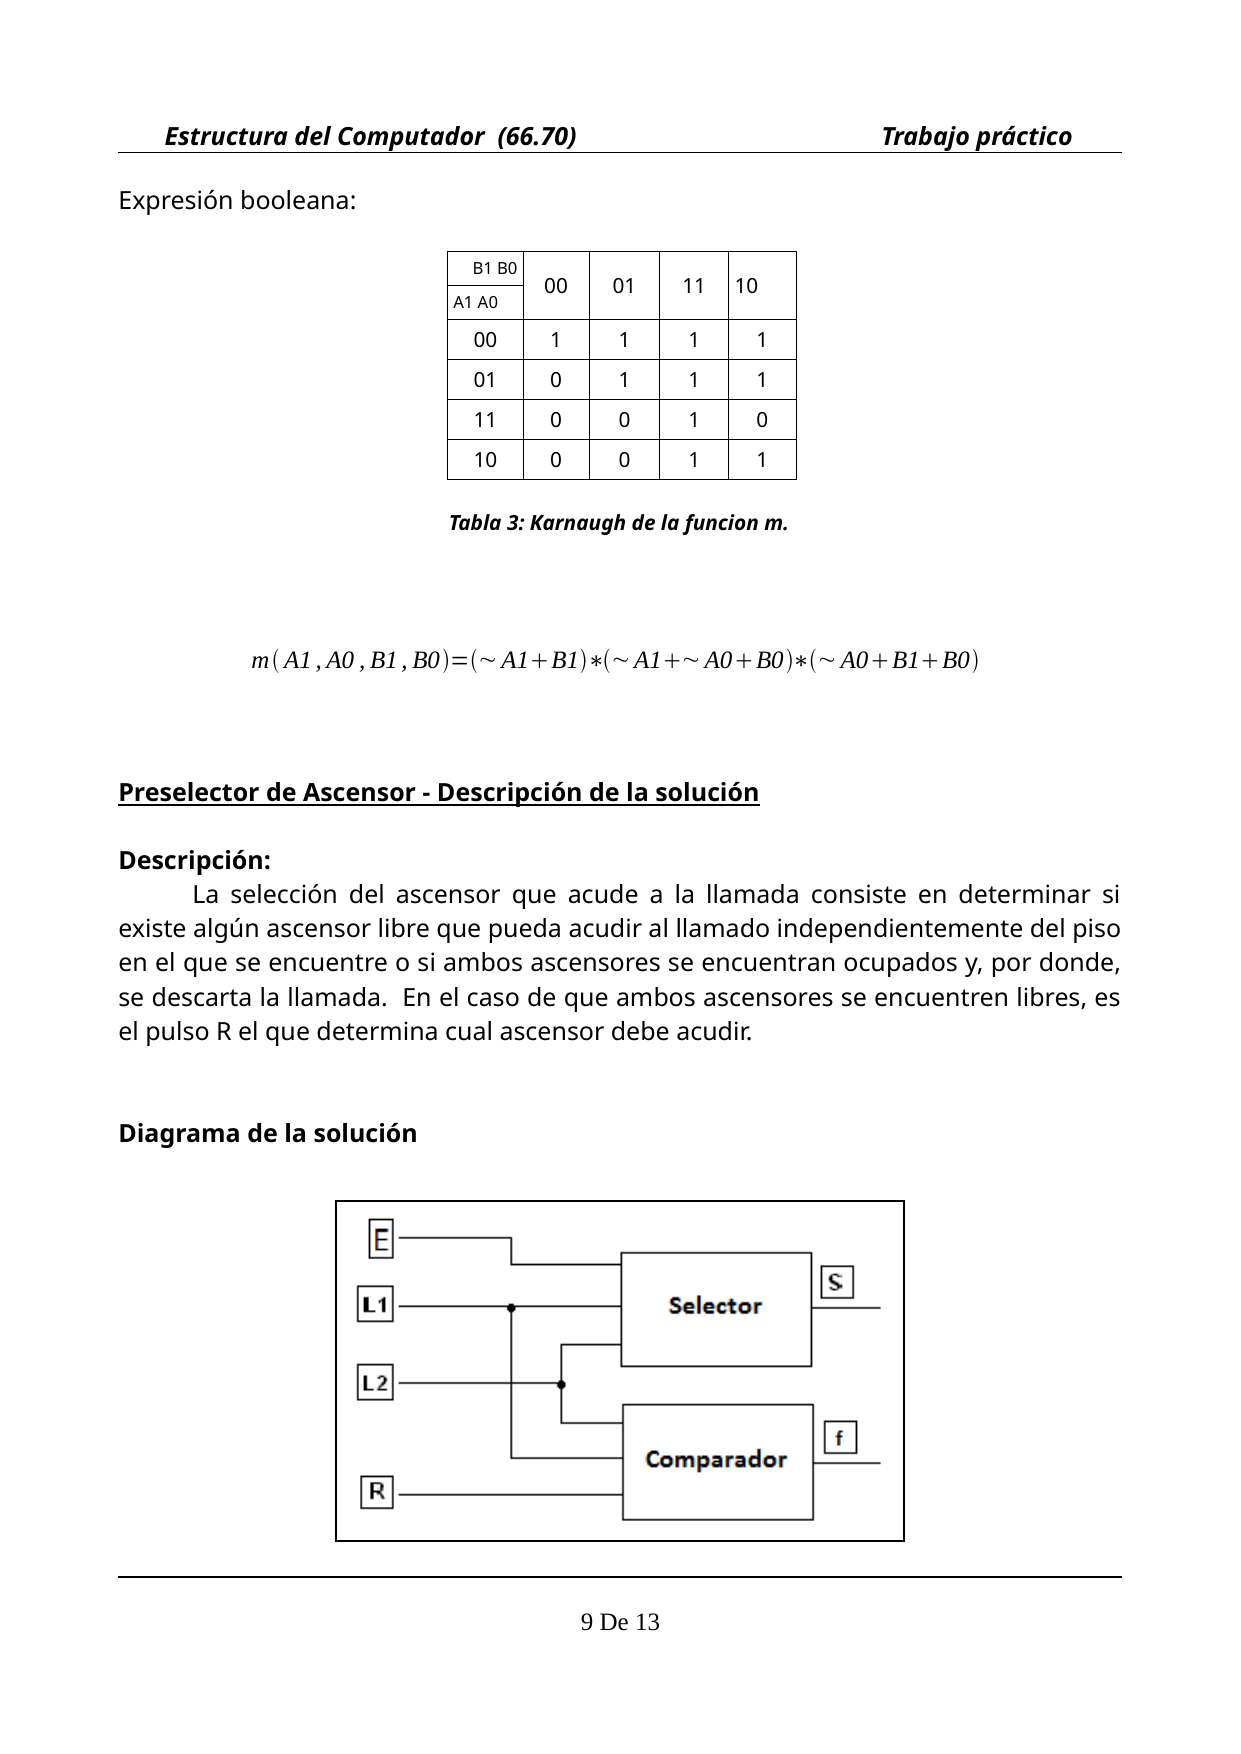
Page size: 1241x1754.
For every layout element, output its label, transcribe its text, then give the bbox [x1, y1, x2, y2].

table_cell 1 [660, 440, 728, 479]
table_cell 0 [729, 400, 796, 439]
table_cell 1 [729, 320, 796, 359]
table_header 10 [729, 252, 796, 319]
table_header 00 [524, 252, 589, 319]
table_header 01 [590, 252, 659, 319]
table_cell 1 [590, 320, 659, 359]
table_cell 0 [590, 400, 659, 439]
table_cell 1 [590, 360, 659, 399]
table_cell 0 [590, 440, 659, 479]
table_cell 1 [729, 440, 796, 479]
table_cell 0 [524, 440, 589, 479]
table_cell 1 [524, 320, 589, 359]
table_header B1 B0 [448, 252, 523, 285]
table_cell 1 [660, 320, 728, 359]
table_cell 1 [660, 360, 728, 399]
table_cell 1 [660, 400, 728, 439]
text Expresión booleana: [118, 183, 1122, 217]
table_cell 11 [448, 400, 523, 439]
text Diagrama de la solución [118, 1115, 1122, 1149]
table_cell 10 [448, 440, 523, 479]
table_cell 00 [448, 320, 523, 359]
table_cell 1 [729, 360, 796, 399]
table_cell A1 A0 [448, 286, 523, 319]
text Tabla 3: Karnaugh de la funcion m. [118, 508, 1122, 536]
table_cell 0 [524, 360, 589, 399]
table_cell 0 [524, 400, 589, 439]
table_header 11 [660, 252, 728, 319]
text Descripción: [118, 843, 1122, 877]
table_cell 01 [448, 360, 523, 399]
text La selección del ascensor que acude a la llamada consiste en determinar si existe algún ascensor libre que pueda acudir al llamado independientemente del piso en el que se encuentre o si ambos ascensores se encuentran ocupados y, por donde, se descarta la llamada. En el caso de que ambos ascensores se encuentren libres, es el pulso R el que determina cual ascensor debe acudir. [118, 877, 1122, 1047]
text Preselector de Ascensor - Descripción de la solución [118, 775, 1122, 809]
